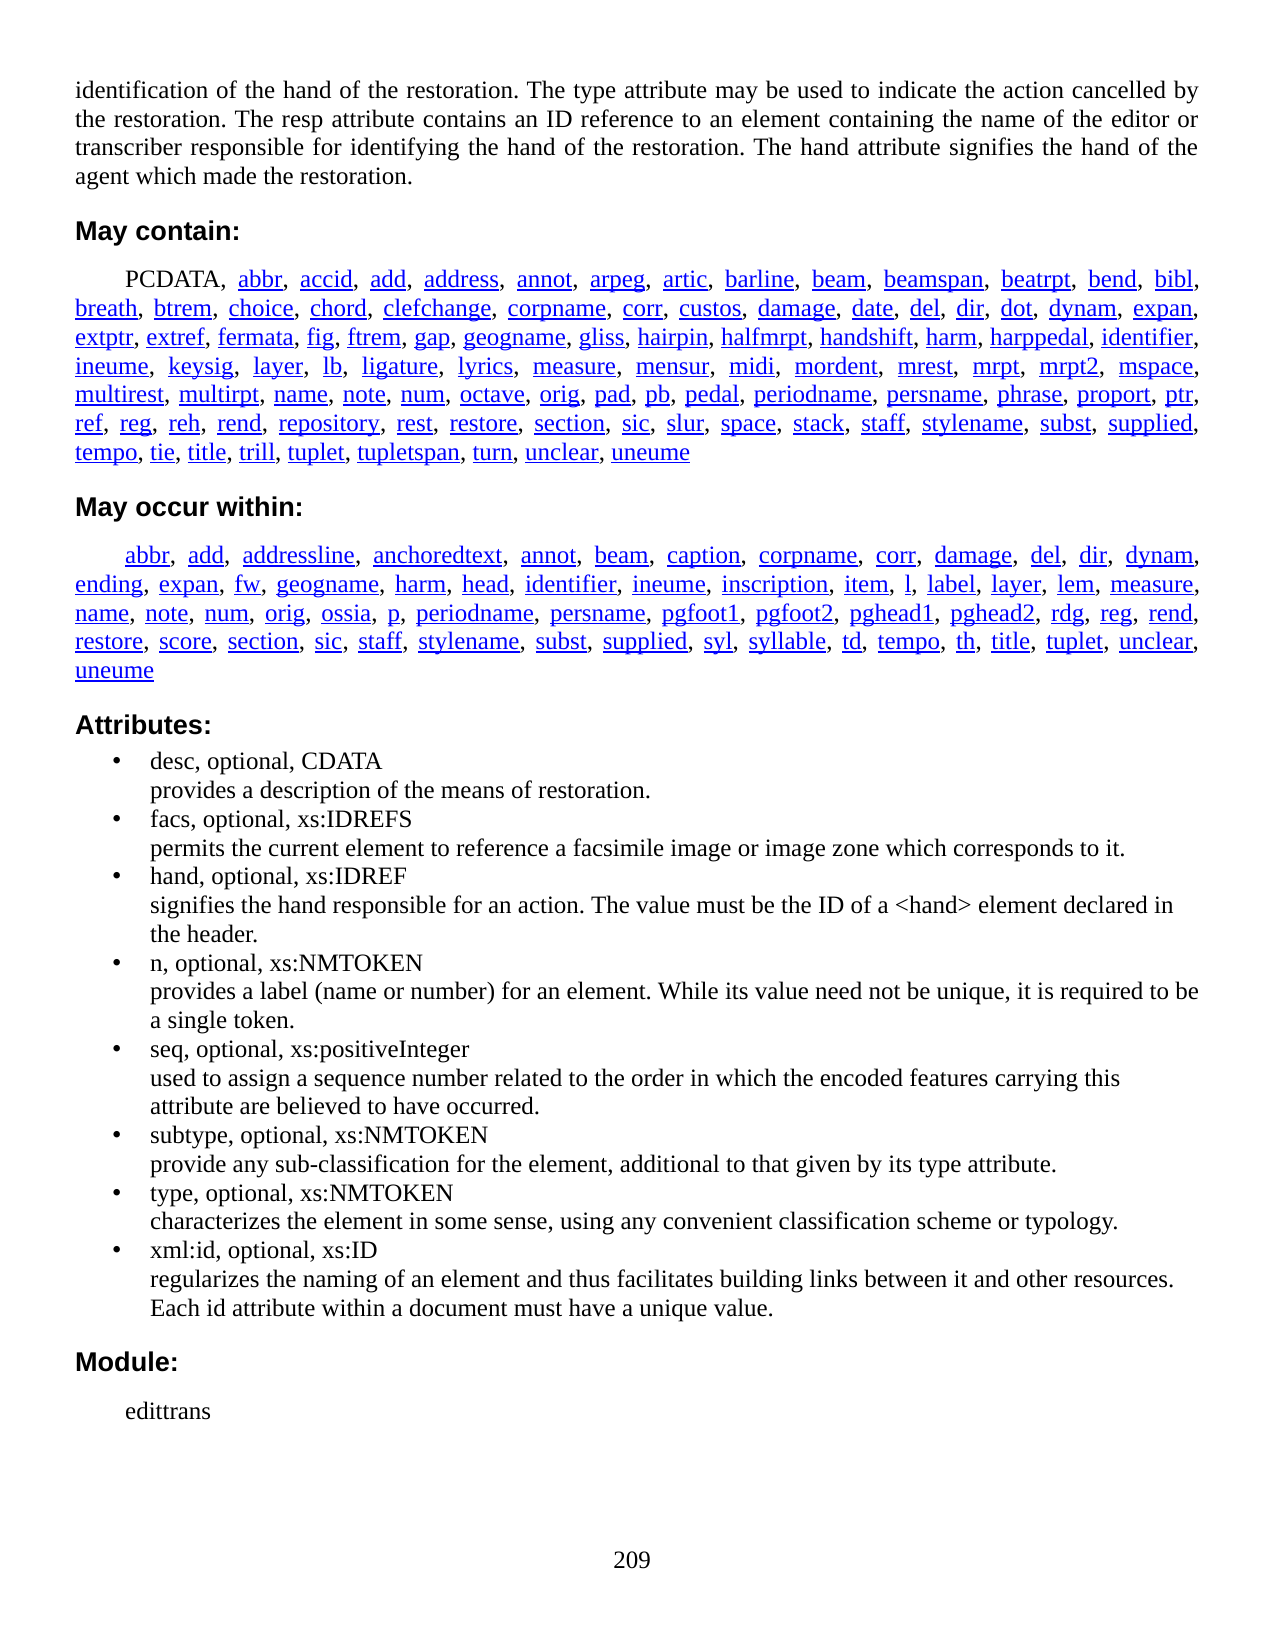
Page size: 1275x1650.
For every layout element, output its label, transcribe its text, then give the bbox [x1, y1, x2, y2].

list type, optional, xs:NMTOKEN characterizes the element in some sense, using any convenient classification scheme or typology. [112, 1178, 1200, 1235]
subtitle May occur within: [75, 491, 1200, 522]
text PCDATA, abbr, accid, add, address, annot, arpeg, artic, barline, beam, beamspan, beatrpt, bend, bibl, breath, btrem, choice, chord, clefchange, corpname, corr, custos, damage, date, del, dir, dot, dynam, expan, extptr, extref, fermata, fig, ftrem, gap, geogname, gliss, hairpin, halfmrpt, handshift, harm, harppedal, identifier, ineume, keysig, layer, lb, ligature, lyrics, measure, mensur, midi, mordent, mrest, mrpt, mrpt2, mspace, multirest, multirpt, name, note, num, octave, orig, pad, pb, pedal, periodname, persname, phrase, proport, ptr, ref, reg, reh, rend, repository, rest, restore, section, sic, slur, space, stack, staff, stylename, subst, supplied, tempo, tie, title, trill, tuplet, tupletspan, turn, unclear, uneume [75, 264, 1200, 466]
text identification of the hand of the restoration. The type attribute may be used to indicate the action cancelled by the restoration. The resp attribute contains an ID reference to an element containing the name of the editor or transcriber responsible for identifying the hand of the restoration. The hand attribute signifies the hand of the agent which made the restoration. [75, 75, 1200, 190]
text edittrans [75, 1396, 1200, 1425]
text abbr, add, addressline, anchoredtext, annot, beam, caption, corpname, corr, damage, del, dir, dynam, ending, expan, fw, geogname, harm, head, identifier, ineume, inscription, item, l, label, layer, lem, measure, name, note, num, orig, ossia, p, periodname, persname, pgfoot1, pgfoot2, pghead1, pghead2, rdg, reg, rend, restore, score, section, sic, staff, stylename, subst, supplied, syl, syllable, td, tempo, th, title, tuplet, unclear, uneume [75, 540, 1200, 684]
list hand, optional, xs:IDREF signifies the hand responsible for an action. The value must be the ID of a <hand> element declared in the header. [112, 861, 1200, 948]
list desc, optional, CDATA provides a description of the means of restoration. [112, 746, 1200, 804]
subtitle Module: [75, 1346, 1200, 1378]
subtitle May contain: [75, 215, 1200, 246]
list facs, optional, xs:IDREFS permits the current element to reference a facsimile image or image zone which corresponds to it. [112, 804, 1200, 861]
list xml:id, optional, xs:ID regularizes the naming of an element and thus facilitates building links between it and other resources. Each id attribute within a document must have a unique value. [112, 1235, 1200, 1321]
subtitle Attributes: [75, 709, 1200, 740]
list subtype, optional, xs:NMTOKEN provide any sub-classification for the element, additional to that given by its type attribute. [112, 1120, 1200, 1178]
list n, optional, xs:NMTOKEN provides a label (name or number) for an element. While its value need not be unique, it is required to be a single token. [112, 948, 1200, 1034]
list seq, optional, xs:positiveInteger used to assign a sequence number related to the order in which the encoded features carrying this attribute are believed to have occurred. [112, 1034, 1200, 1120]
